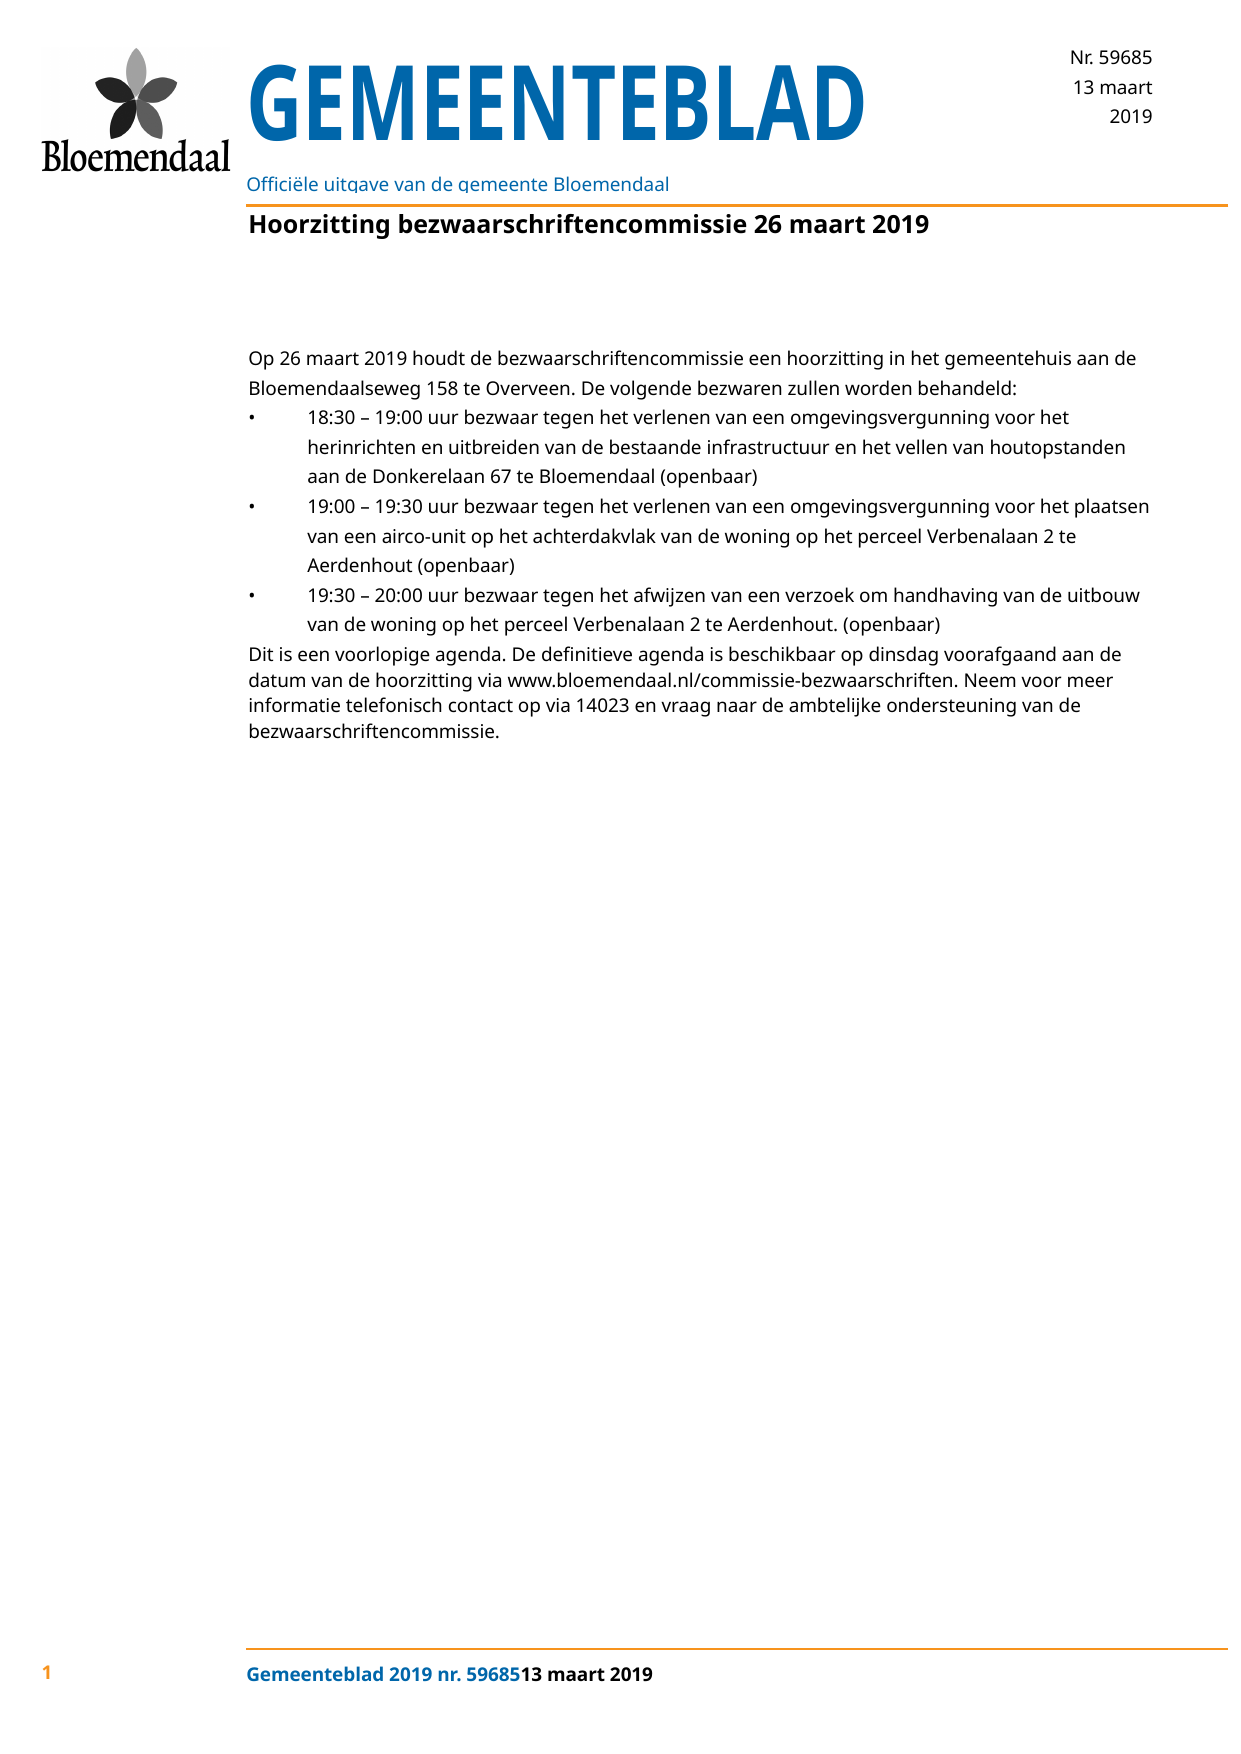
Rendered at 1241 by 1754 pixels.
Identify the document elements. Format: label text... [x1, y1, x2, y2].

text Hoorzitting bezwaarschriftencommissie 26 maart 2019 [248, 207, 1152, 241]
picture [41, 47, 231, 172]
list 19:00 – 19:30 uur bezwaar tegen het verlenen van een omgevingsvergunning voor het plaatsen van een airco-unit op het achterdakvlak van de woning op het perceel Verbenalaan 2 te Aerdenhout (openbaar) [248, 493, 1152, 578]
text Op 26 maart 2019 houdt de bezwaarschriftencommissie een hoorzitting in het gemeentehuis aan de Bloemendaalseweg 158 te Overveen. De volgende bezwaren zullen worden behandeld: [248, 345, 1152, 401]
list 19:30 – 20:00 uur bezwaar tegen het afwijzen van een verzoek om handhaving van de uitbouw van de woning op het perceel Verbenalaan 2 te Aerdenhout. (openbaar) [248, 582, 1152, 637]
text Dit is een voorlopige agenda. De definitieve agenda is beschikbaar op dinsdag voorafgaand aan de datum van de hoorzitting via www.bloemendaal.nl/commissie-bezwaarschriften. Neem voor meer informatie telefonisch contact op via 14023 en vraag naar de ambtelijke ondersteuning van de bezwaarschriftencommissie. [248, 641, 1152, 744]
list 18:30 – 19:00 uur bezwaar tegen het verlenen van een omgevingsvergunning voor het herinrichten en uitbreiden van de bestaande infrastructuur en het vellen van houtopstanden aan de Donkerelaan 67 te Bloemendaal (openbaar) [248, 404, 1152, 489]
